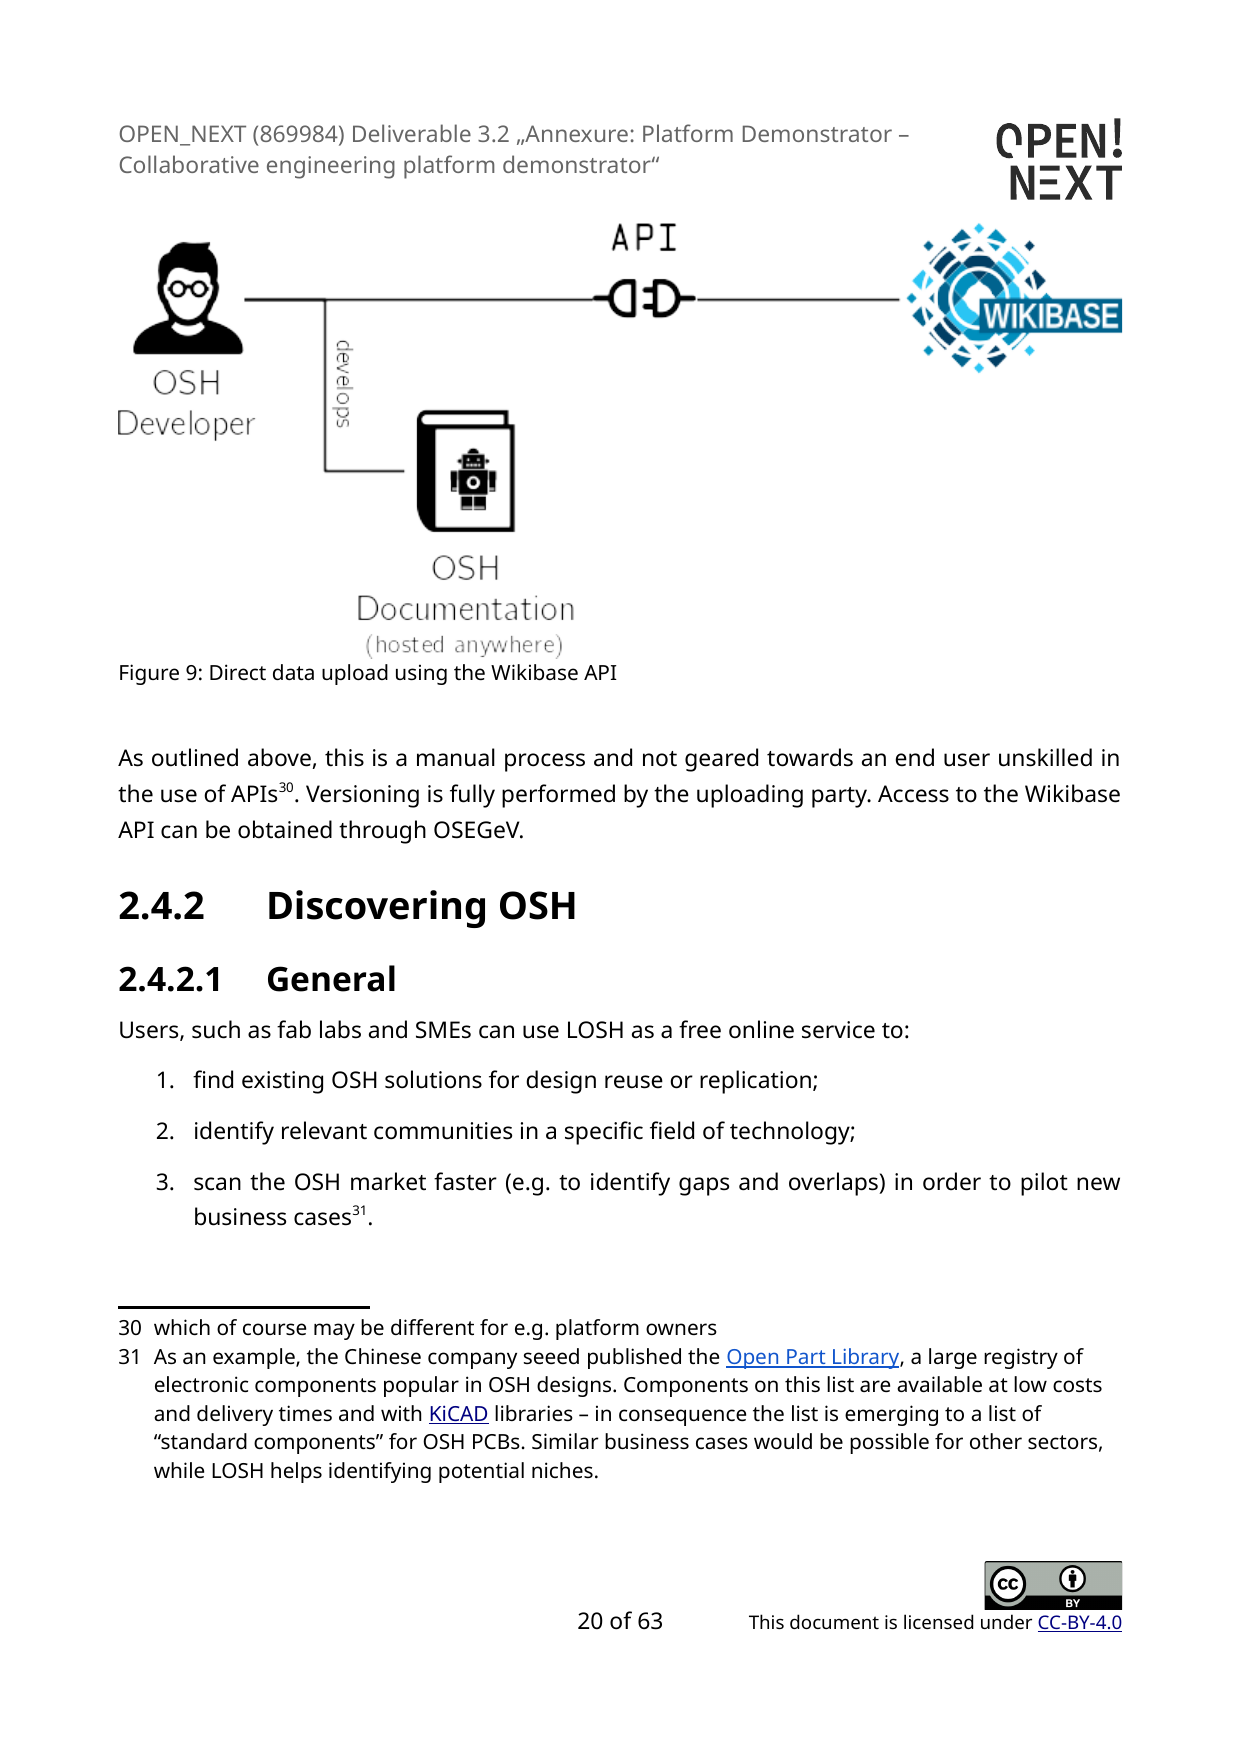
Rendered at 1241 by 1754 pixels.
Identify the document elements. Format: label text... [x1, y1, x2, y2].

list identify relevant communities in a specific field of technology; [156, 1115, 1122, 1146]
list scan the OSH market faster (e.g. to identify gaps and overlaps) in order to pilot new business cases. [156, 1165, 1122, 1233]
subtitle General [118, 956, 1122, 1001]
picture [984, 1561, 1123, 1610]
text which of course may be different for e.g. platform owners [118, 1313, 1122, 1342]
list As an example, the Chinese company seeed published the Open Part Library, a large registry of electronic components popular in OSH designs. Components on this list are available at low costs and delivery times and with KiCAD libraries – in consequence the list is emerging to a list of “standard components” for OSH PCBs. Similar business cases would be possible for other sectors, while LOSH helps identifying potential niches. [118, 1342, 1122, 1484]
picture [984, 304, 1017, 328]
text Figure 9: Direct data upload using the Wikibase API [118, 659, 1122, 687]
picture [118, 222, 1123, 659]
text Users, such as fab labs and SMEs can use LOSH as a free online service to: [118, 1014, 1122, 1045]
picture [1020, 303, 1118, 328]
list find existing OSH solutions for design reuse or replication; [156, 1064, 1122, 1096]
text As outlined above, this is a manual process and not geared towards an end user unskilled in the use of APIs. Versioning is fully performed by the uploading party. Access to the Wikibase API can be obtained through OSEGeV. [118, 742, 1122, 845]
subtitle Discovering OSH [118, 879, 1122, 931]
